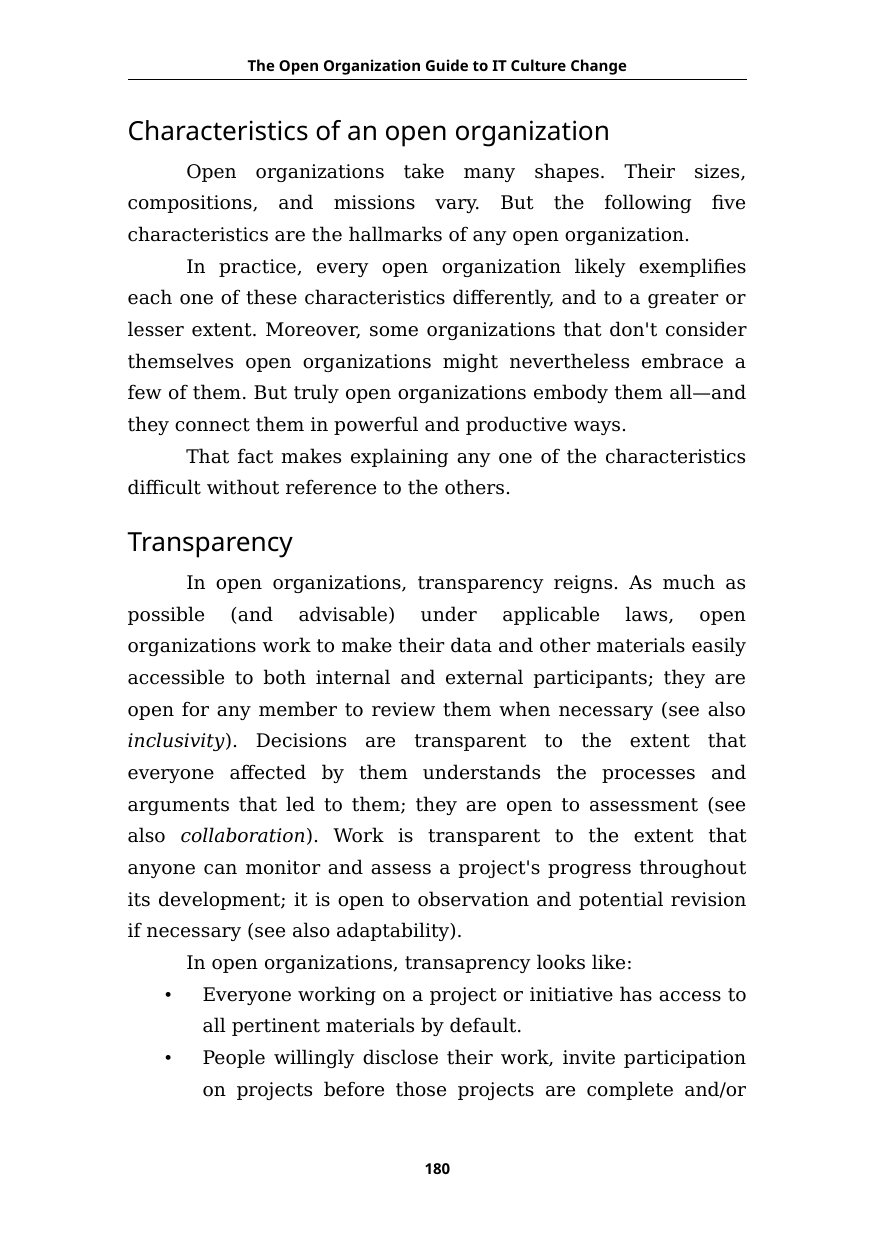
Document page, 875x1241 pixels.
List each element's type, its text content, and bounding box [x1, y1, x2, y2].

list Everyone working on a project or initiative has access to all pertinent materials by default. [165, 983, 747, 1037]
text Open organizations take many shapes. Their sizes, compositions, and missions vary. But the following five characteristics are the hallmarks of any open organization. [127, 161, 747, 246]
text That fact makes explaining any one of the characteristics difficult without reference to the others. [127, 446, 747, 499]
list People willingly disclose their work, invite participation on projects before those projects are complete and/or [165, 1047, 747, 1100]
subtitle Characteristics of an open organization [127, 112, 747, 148]
text In open organizations, transaprency looks like: [127, 952, 747, 974]
text In practice, every open organization likely exemplifies each one of these characteristics differently, and to a greater or lesser extent. Moreover, some organizations that don't consider themselves open organizations might nevertheless embrace a few of them. But truly open organizations embody them all—and they connect them in powerful and productive ways. [127, 256, 747, 436]
subtitle Transparency [127, 524, 747, 559]
text In open organizations, transparency reigns. As much as possible (and advisable) under applicable laws, open organizations work to make their data and other materials easily accessible to both internal and external participants; they are open for any member to review them when necessary (see also inclusivity). Decisions are transparent to the extent that everyone affected by them understands the processes and arguments that led to them; they are open to assessment (see also collaboration). Work is transparent to the extent that anyone can monitor and assess a project's progress throughout its development; it is open to observation and potential revision if necessary (see also adaptability). [127, 572, 747, 942]
